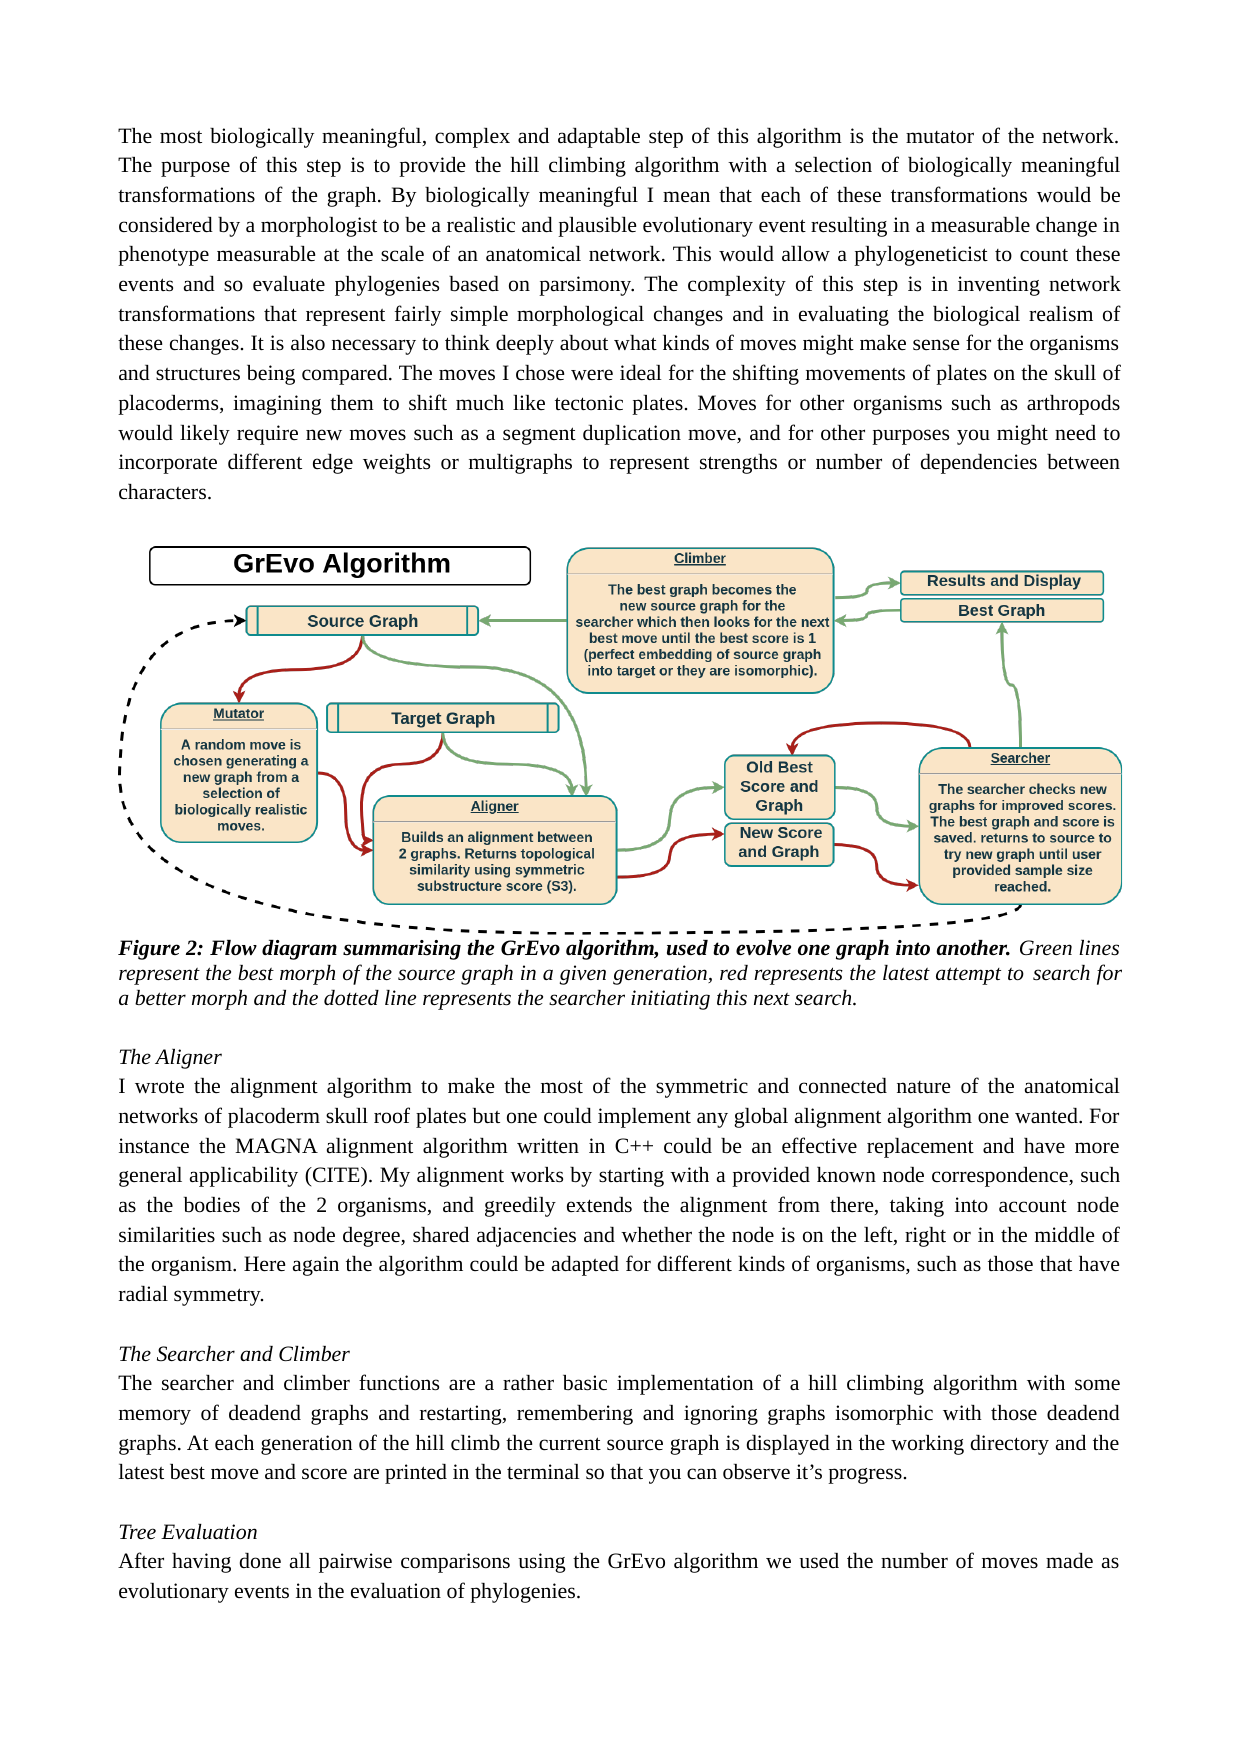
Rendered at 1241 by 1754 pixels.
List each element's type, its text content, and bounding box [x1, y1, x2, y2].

text The searcher and climber functions are a rather basic implementation of a hill climbing algorithm with some memory of deadend graphs and restarting, remembering and ignoring graphs isomorphic with those deadend graphs. At each generation of the hill climb the current source graph is displayed in the working directory and the latest best move and score are printed in the terminal so that you can observe it’s progress. [118, 1366, 1122, 1484]
text I wrote the alignment algorithm to make the most of the symmetric and connected nature of the anatomical networks of placoderm skull roof plates but one could implement any global alignment algorithm one wanted. For instance the MAGNA alignment algorithm written in C++ could be an effective replacement and have more general applicability (CITE). My alignment works by starting with a provided known node correspondence, such as the bodies of the 2 organisms, and greedily extends the alignment from there, taking into account node similarities such as node degree, shared adjacencies and whether the node is on the left, right or in the middle of the organism. Here again the algorithm could be adapted for different kinds of organisms, such as those that have radial symmetry. [118, 1069, 1122, 1306]
text The Aligner [118, 1039, 1122, 1069]
text Figure 2: Flow diagram summarising the GrEvo algorithm, used to evolve one graph into another. Green lines represent the best morph of the source graph in a given generation, red represents the latest attempt to search for a better morph and the dotted line represents the searcher initiating this next search. [118, 935, 1122, 1010]
text Tree Evaluation [118, 1514, 1122, 1544]
text The Searcher and Climber [118, 1336, 1122, 1366]
text The most biologically meaningful, complex and adaptable step of this algorithm is the mutator of the network. The purpose of this step is to provide the hill climbing algorithm with a selection of biologically meaningful transformations of the graph. By biologically meaningful I mean that each of these transformations would be considered by a morphologist to be a realistic and plausible evolutionary event resulting in a measurable change in phenotype measurable at the scale of an anatomical network. This would allow a phylogeneticist to count these events and so evaluate phylogenies based on parsimony. The complexity of this step is in inventing network transformations that represent fairly simple morphological changes and in evaluating the biological realism of these changes. It is also necessary to think deeply about what kinds of moves might make sense for the organisms and structures being compared. The moves I chose were ideal for the shifting movements of plates on the skull of placoderms, imagining them to shift much like tectonic plates. Moves for other organisms such as arthropods would likely require new moves such as a segment duplication move, and for other purposes you might need to incorporate different edge weights or multigraphs to represent strengths or number of dependencies between characters. [118, 118, 1122, 504]
picture [118, 546, 1123, 935]
text After having done all pairwise comparisons using the GrEvo algorithm we used the number of moves made as evolutionary events in the evaluation of phylogenies. [118, 1544, 1122, 1603]
